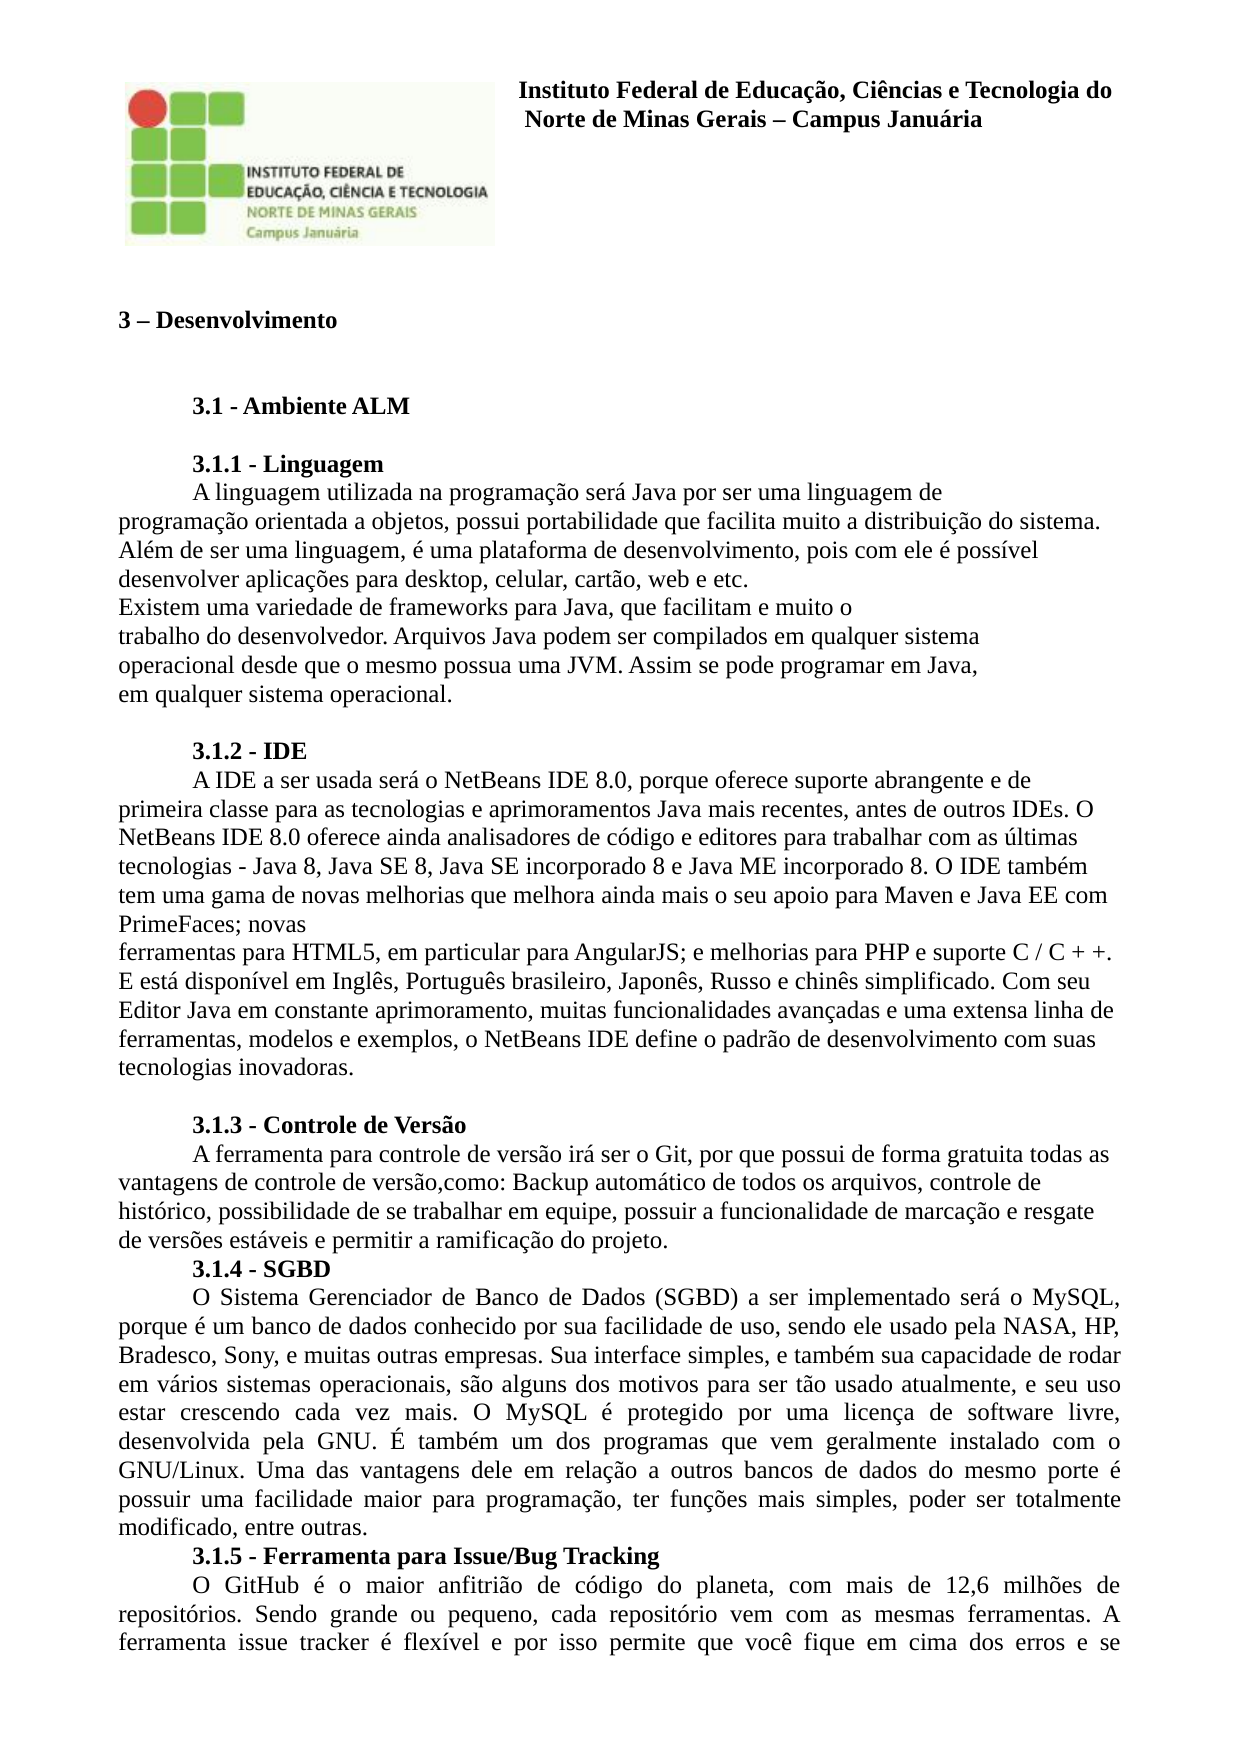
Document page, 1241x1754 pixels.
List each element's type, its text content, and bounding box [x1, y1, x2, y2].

text ferramentas para HTML5, em particular para AngularJS; e melhorias para PHP e suporte C / C + +. E está disponível em Inglês, Português brasileiro, Japonês, Russo e chinês simplificado. Com seu Editor Java em constante aprimoramento, muitas funcionalidades avançadas e uma extensa linha de ferramentas, modelos e exemplos, o NetBeans IDE define o padrão de desenvolvimento com suas tecnologias inovadoras. [118, 937, 1122, 1081]
text 3.1.1 - Linguagem [118, 449, 1122, 477]
text 3.1.2 - IDE [118, 736, 1122, 765]
text A ferramenta para controle de versão irá ser o Git, por que possui de forma gratuita todas as vantagens de controle de versão,como: Backup automático de todos os arquivos, controle de histórico, possibilidade de se trabalhar em equipe, possuir a funcionalidade de marcação e resgate de versões estáveis e permitir a ramificação do projeto. [118, 1139, 1122, 1254]
text Existem uma variedade de frameworks para Java, que facilitam e muito o [118, 592, 1122, 621]
text 3.1.4 - SGBD [118, 1254, 1122, 1282]
text 3 – Desenvolvimento [118, 305, 1122, 334]
text operacional desde que o mesmo possua uma JVM. Assim se pode programar em Java, [118, 650, 1122, 679]
text programação orientada a objetos, possui portabilidade que facilita muito a distribuição do sistema. Além de ser uma linguagem, é uma plataforma de desenvolvimento, pois com ele é possível desenvolver aplicações para desktop, celular, cartão, web e etc. [118, 506, 1122, 592]
text 3.1.3 - Controle de Versão [118, 1110, 1122, 1139]
text A linguagem utilizada na programação será Java por ser uma linguagem de [118, 477, 1122, 506]
text A IDE a ser usada será o NetBeans IDE 8.0, porque oferece suporte abrangente e de primeira classe para as tecnologias e aprimoramentos Java mais recentes, antes de outros IDEs. O NetBeans IDE 8.0 oferece ainda analisadores de código e editores para trabalhar com as últimas tecnologias - Java 8, Java SE 8, Java SE incorporado 8 e Java ME incorporado 8. O IDE também tem uma gama de novas melhorias que melhora ainda mais o seu apoio para Maven e Java EE com PrimeFaces; novas [118, 765, 1122, 937]
text O Sistema Gerenciador de Banco de Dados (SGBD) a ser implementado será o MySQL, porque é um banco de dados conhecido por sua facilidade de uso, sendo ele usado pela NASA, HP, Bradesco, Sony, e muitas outras empresas. Sua interface simples, e também sua capacidade de rodar em vários sistemas operacionais, são alguns dos motivos para ser tão usado atualmente, e seu uso estar crescendo cada vez mais. O MySQL é protegido por uma licença de software livre, desenvolvida pela GNU. É também um dos programas que vem geralmente instalado com o GNU/Linux. Uma das vantagens dele em relação a outros bancos de dados do mesmo porte é possuir uma facilidade maior para programação, ter funções mais simples, poder ser totalmente modificado, entre outras. [118, 1282, 1122, 1541]
text em qualquer sistema operacional. [118, 679, 1122, 707]
text 3.1 - Ambiente ALM [118, 391, 1122, 420]
text 3.1.5 - Ferramenta para Issue/Bug Tracking [118, 1541, 1122, 1570]
text O GitHub é o maior anfitrião de código do planeta, com mais de 12,6 milhões de repositórios. Sendo grande ou pequeno, cada repositório vem com as mesmas ferramentas. A ferramenta issue tracker é flexível e por isso permite que você fique em cima dos erros e se [118, 1570, 1122, 1656]
text trabalho do desenvolvedor. Arquivos Java podem ser compilados em qualquer sistema [118, 621, 1122, 650]
